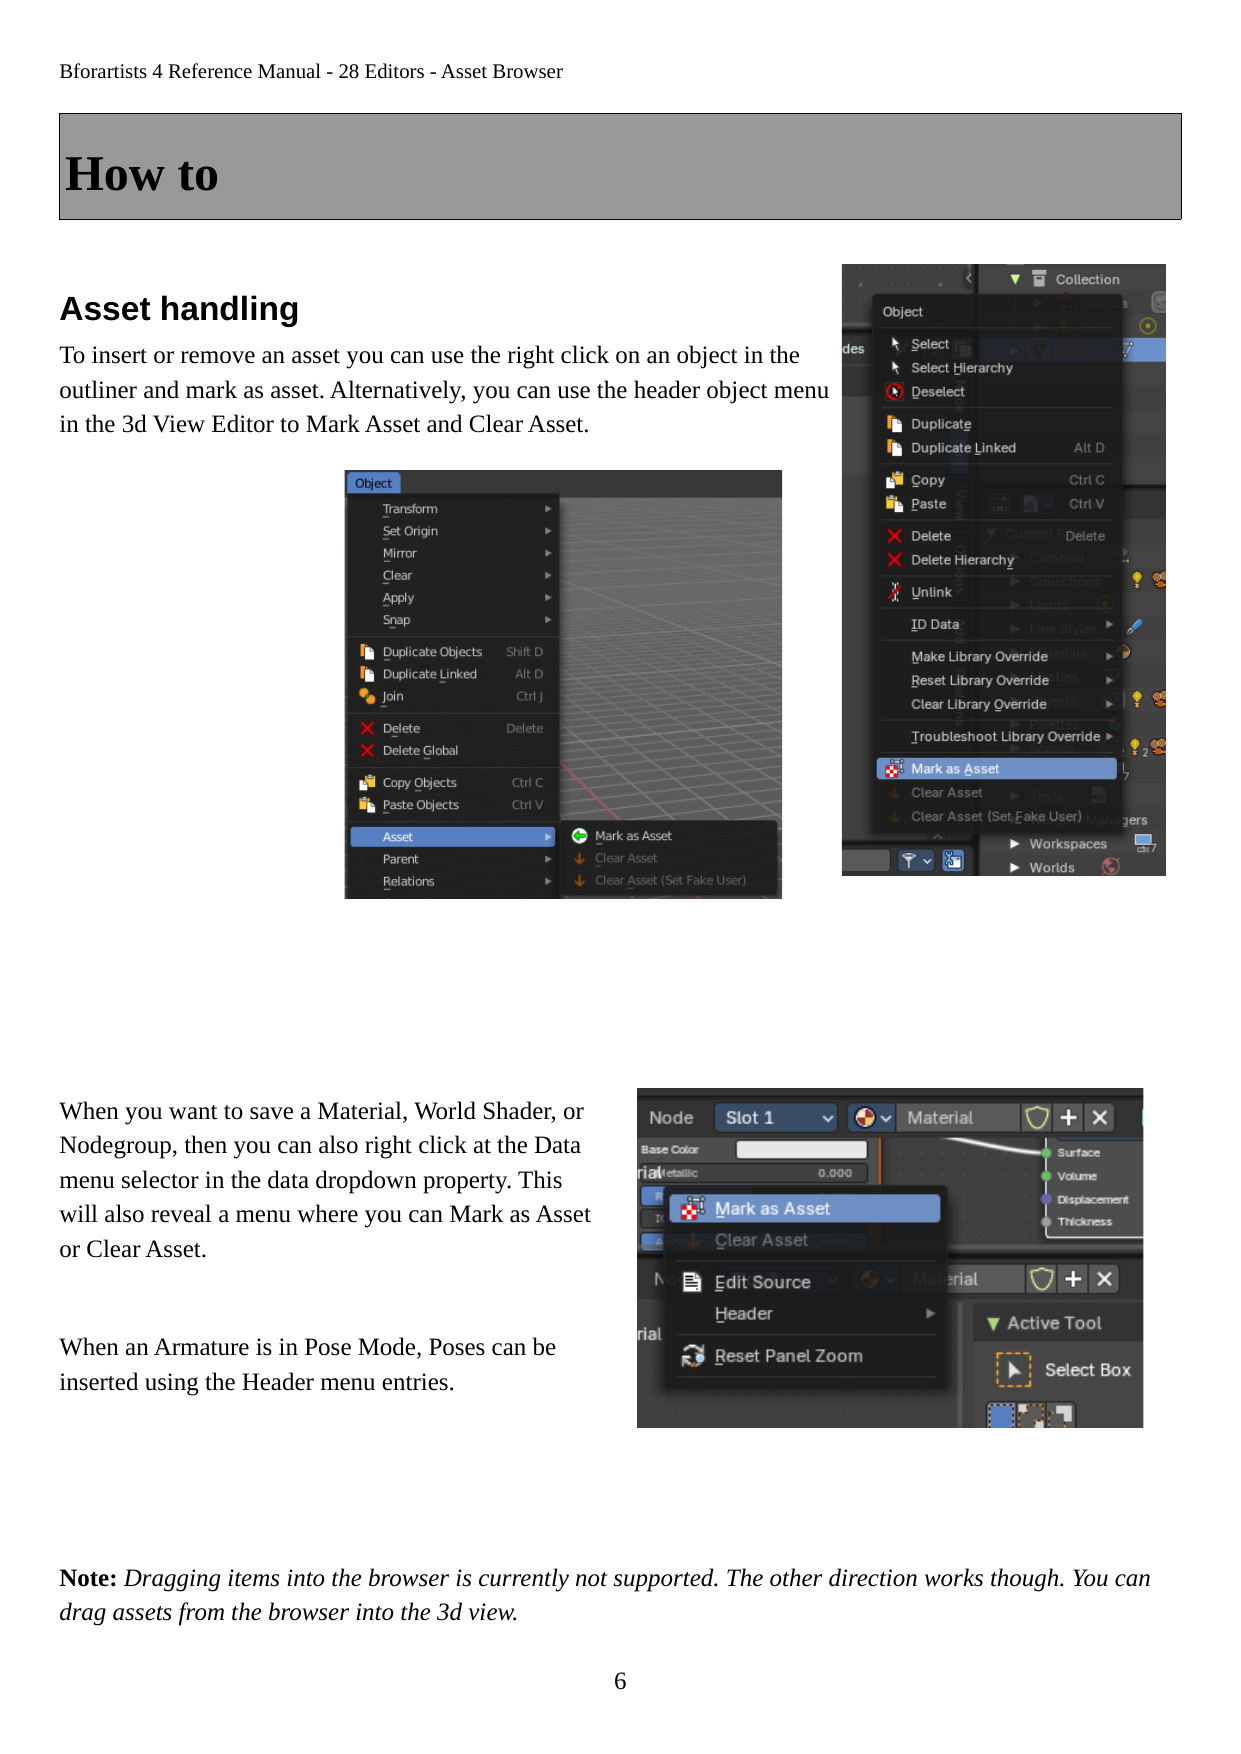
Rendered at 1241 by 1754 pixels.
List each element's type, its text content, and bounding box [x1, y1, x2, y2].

table_header How to [60, 114, 1181, 219]
text Note: Dragging items into the browser is currently not supported. The other direction works though. You can drag assets from the browser into the 3d view. [59, 1563, 1181, 1626]
text [1144, 1332, 1181, 1395]
picture [344, 470, 783, 899]
picture [841, 264, 1166, 876]
text [1144, 1096, 1181, 1263]
text When you want to save a Material, World Shader, or Nodegroup, then you can also right click at the Data menu selector in the data dropdown property. This will also reveal a menu where you can Mark as Asset or Clear Asset. [59, 1096, 637, 1263]
picture [637, 1088, 1144, 1428]
text To insert or remove an asset you can use the right click on an object in the outliner and mark as asset. Alternatively, you can use the header object menu in the 3d View Editor to Mark Asset and Clear Asset. [59, 340, 841, 438]
text When an Armature is in Pose Mode, Poses can be inserted using the Header menu entries. [59, 1332, 637, 1395]
subtitle [1166, 289, 1181, 328]
subtitle Asset handling [59, 289, 841, 328]
